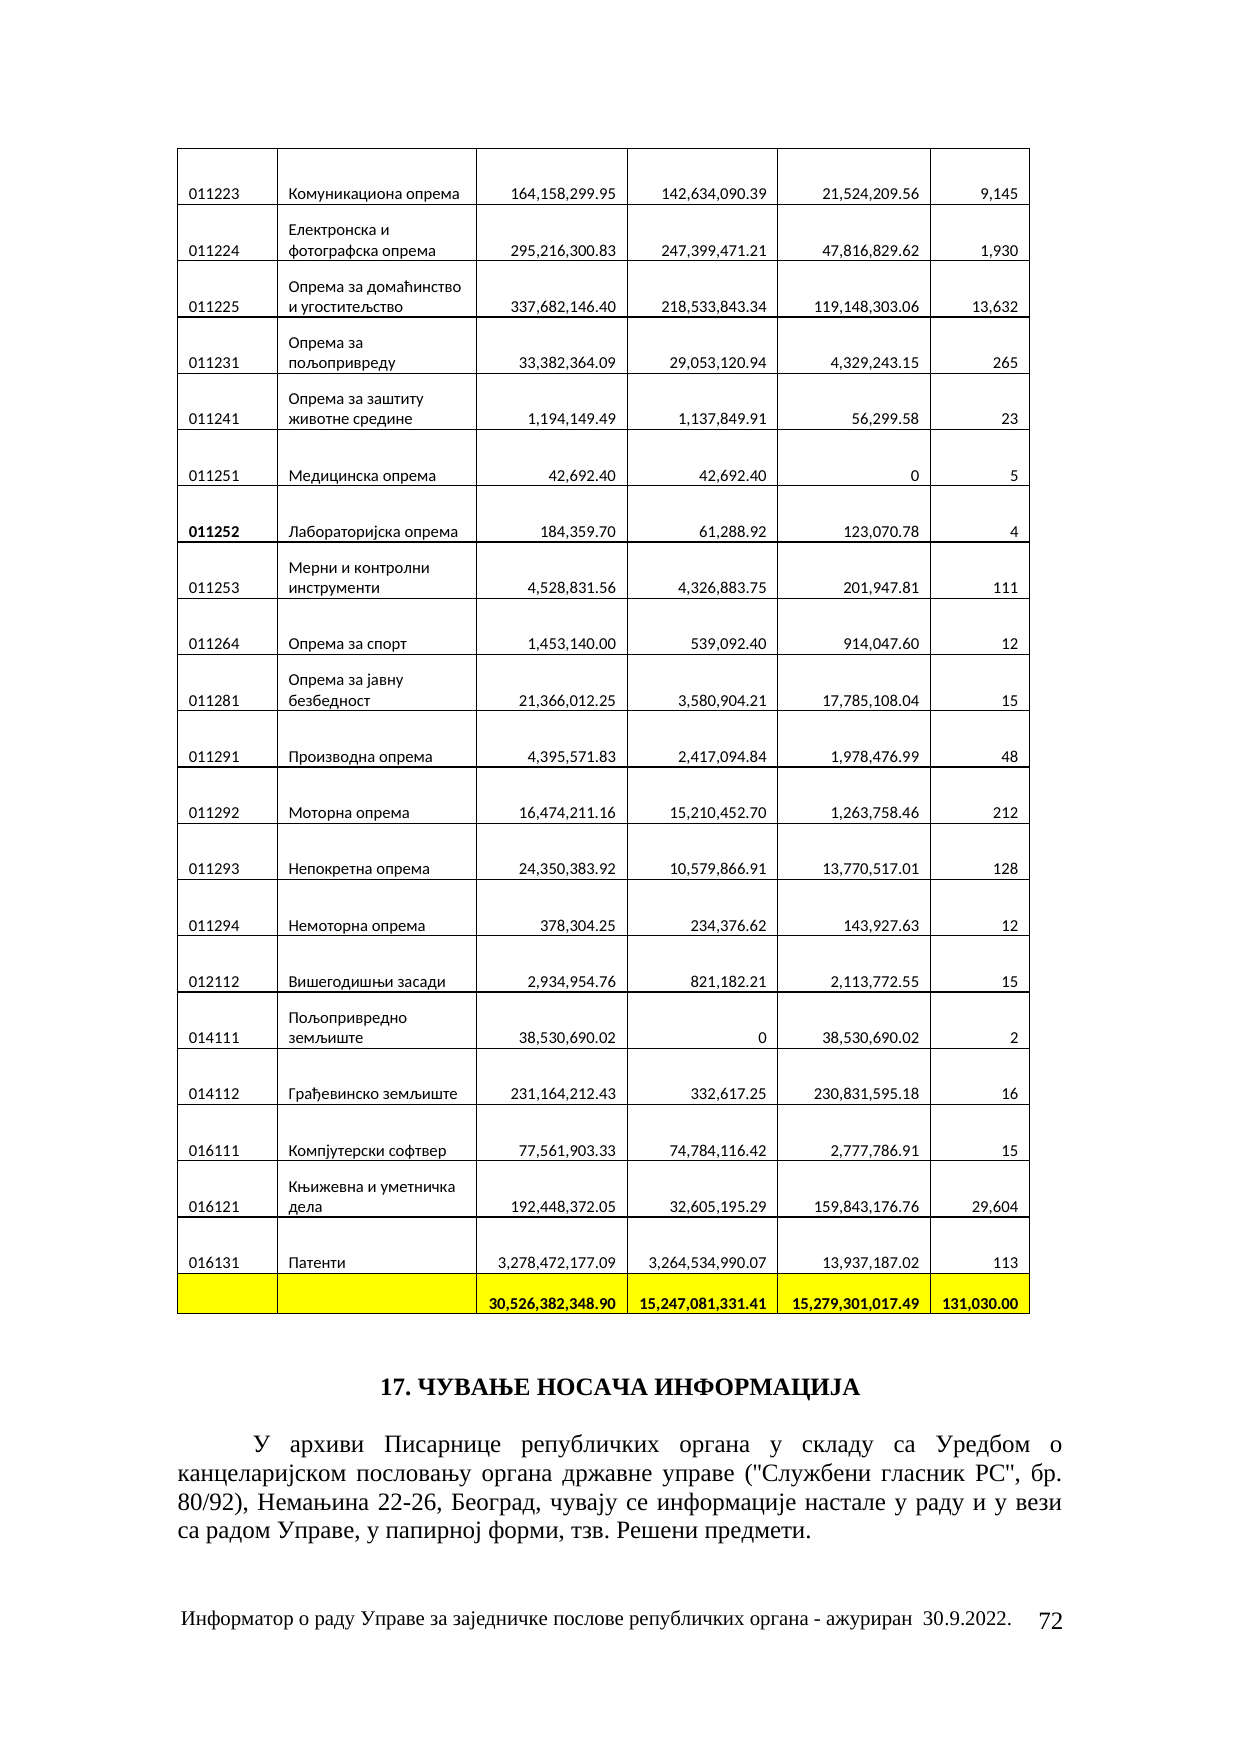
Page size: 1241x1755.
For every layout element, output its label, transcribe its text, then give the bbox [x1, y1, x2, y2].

table_cell 014112 [178, 1049, 277, 1104]
table_cell 2,934,954.76 [477, 936, 627, 991]
table_cell 247,399,471.21 [628, 205, 777, 260]
table_cell 32,605,195.29 [628, 1161, 777, 1216]
table_cell [278, 1274, 476, 1313]
table_cell 13,632 [931, 261, 1029, 316]
table_cell 011281 [178, 655, 277, 710]
table_cell 142,634,090.39 [628, 149, 777, 204]
table_cell 16,474,211.16 [477, 768, 627, 823]
table_cell Компјутерски софтвер [278, 1105, 476, 1160]
table_cell Медицинска опрема [278, 430, 476, 485]
table_cell 10,579,866.91 [628, 824, 777, 879]
table_cell 159,843,176.76 [778, 1161, 930, 1216]
table_cell Електронска и фотографска опрема [278, 205, 476, 260]
table_cell 56,299.58 [778, 374, 930, 429]
table_cell 4 [931, 486, 1029, 541]
table_cell 011292 [178, 768, 277, 823]
table_cell 12 [931, 880, 1029, 935]
table_cell 48 [931, 711, 1029, 766]
table_cell 74,784,116.42 [628, 1105, 777, 1160]
table_cell 0 [628, 993, 777, 1048]
table_cell 15,247,081,331.41 [628, 1274, 777, 1313]
table_cell Пољопривредно земљиште [278, 993, 476, 1048]
text У архиви Писарнице републичких органа у складу са Уредбом о канцеларијском пословању органа државне управе (''Службени гласник РС'', бр. 80/92), Немањина 22-26, Београд, чувају се информације настале у раду и у вези са радом Управе, у папирној форми, тзв. Решени предмети. [177, 1429, 1063, 1544]
table_cell 61,288.92 [628, 486, 777, 541]
table_cell 111 [931, 543, 1029, 598]
table_cell 011223 [178, 149, 277, 204]
table_cell 15,210,452.70 [628, 768, 777, 823]
table_cell Опрема за домаћинство и угоститељство [278, 261, 476, 316]
table_cell 295,216,300.83 [477, 205, 627, 260]
table_cell 265 [931, 318, 1029, 373]
table_cell 47,816,829.62 [778, 205, 930, 260]
table_cell [178, 1274, 277, 1313]
table_cell 119,148,303.06 [778, 261, 930, 316]
table_cell 15,279,301,017.49 [778, 1274, 930, 1313]
table_cell 1,263,758.46 [778, 768, 930, 823]
table_cell 5 [931, 430, 1029, 485]
table_cell 012112 [178, 936, 277, 991]
table_cell 24,350,383.92 [477, 824, 627, 879]
table_cell Моторна опрема [278, 768, 476, 823]
table_cell 011225 [178, 261, 277, 316]
table_cell 1,137,849.91 [628, 374, 777, 429]
table_cell Непокретна опрема [278, 824, 476, 879]
table_cell Немоторна опрема [278, 880, 476, 935]
table_cell 16 [931, 1049, 1029, 1104]
table_cell 1,194,149.49 [477, 374, 627, 429]
table_cell 014111 [178, 993, 277, 1048]
table_cell Грађевинско земљиште [278, 1049, 476, 1104]
table_cell 539,092.40 [628, 599, 777, 654]
table_cell 15 [931, 655, 1029, 710]
table_cell 38,530,690.02 [778, 993, 930, 1048]
table_cell 4,329,243.15 [778, 318, 930, 373]
table_cell 2,777,786.91 [778, 1105, 930, 1160]
table_cell 21,366,012.25 [477, 655, 627, 710]
table_cell Опрема за заштиту животне средине [278, 374, 476, 429]
table_cell 128 [931, 824, 1029, 879]
table_cell 011252 [178, 486, 277, 541]
table_cell 13,937,187.02 [778, 1218, 930, 1273]
table_cell 29,604 [931, 1161, 1029, 1216]
table_cell 192,448,372.05 [477, 1161, 627, 1216]
table_cell 12 [931, 599, 1029, 654]
table_cell 218,533,843.34 [628, 261, 777, 316]
table_cell 4,395,571.83 [477, 711, 627, 766]
table_cell 1,930 [931, 205, 1029, 260]
table_cell Књижевна и уметничка дела [278, 1161, 476, 1216]
table_cell 0 [778, 430, 930, 485]
table_cell 1,453,140.00 [477, 599, 627, 654]
table_cell Мерни и контролни инструменти [278, 543, 476, 598]
table_cell 011241 [178, 374, 277, 429]
table_cell Опрема за јавну безбедност [278, 655, 476, 710]
table_cell 184,359.70 [477, 486, 627, 541]
table_cell 15 [931, 936, 1029, 991]
table_cell 3,580,904.21 [628, 655, 777, 710]
table_cell 4,528,831.56 [477, 543, 627, 598]
table_cell 212 [931, 768, 1029, 823]
table_cell Производна опрема [278, 711, 476, 766]
table_cell 3,264,534,990.07 [628, 1218, 777, 1273]
table_cell 011264 [178, 599, 277, 654]
table_cell 29,053,120.94 [628, 318, 777, 373]
table_cell 337,682,146.40 [477, 261, 627, 316]
table_cell 011231 [178, 318, 277, 373]
table_cell 2,417,094.84 [628, 711, 777, 766]
table_cell 201,947.81 [778, 543, 930, 598]
table_cell 113 [931, 1218, 1029, 1273]
table_cell 016121 [178, 1161, 277, 1216]
table_cell 21,524,209.56 [778, 149, 930, 204]
table_cell 38,530,690.02 [477, 993, 627, 1048]
table_cell 164,158,299.95 [477, 149, 627, 204]
table_cell 42,692.40 [628, 430, 777, 485]
table_cell 016111 [178, 1105, 277, 1160]
table_cell 011253 [178, 543, 277, 598]
table_cell 123,070.78 [778, 486, 930, 541]
table_cell 131,030.00 [931, 1274, 1029, 1313]
table_cell 011291 [178, 711, 277, 766]
table_cell 4,326,883.75 [628, 543, 777, 598]
table_cell 821,182.21 [628, 936, 777, 991]
table_cell 234,376.62 [628, 880, 777, 935]
table_cell 13,770,517.01 [778, 824, 930, 879]
text 17. ЧУВАЊЕ НОСАЧА ИНФОРМАЦИЈА [177, 1372, 1063, 1401]
table_cell 011224 [178, 205, 277, 260]
table_cell 914,047.60 [778, 599, 930, 654]
table_cell 1,978,476.99 [778, 711, 930, 766]
table_cell Вишегодишњи засади [278, 936, 476, 991]
table_cell 011293 [178, 824, 277, 879]
table_cell 17,785,108.04 [778, 655, 930, 710]
table_cell 77,561,903.33 [477, 1105, 627, 1160]
table_cell 15 [931, 1105, 1029, 1160]
table_cell Комуникациона опрема [278, 149, 476, 204]
table_cell 143,927.63 [778, 880, 930, 935]
table_cell Опрема за спорт [278, 599, 476, 654]
table_cell Патенти [278, 1218, 476, 1273]
table_cell 016131 [178, 1218, 277, 1273]
table_cell 2,113,772.55 [778, 936, 930, 991]
table_cell 30,526,382,348.90 [477, 1274, 627, 1313]
table_cell 231,164,212.43 [477, 1049, 627, 1104]
table_cell Лабораторијска опрема [278, 486, 476, 541]
table_cell Опрема за пољопривреду [278, 318, 476, 373]
table_cell 42,692.40 [477, 430, 627, 485]
table_cell 011251 [178, 430, 277, 485]
table_cell 23 [931, 374, 1029, 429]
table_cell 3,278,472,177.09 [477, 1218, 627, 1273]
table_cell 230,831,595.18 [778, 1049, 930, 1104]
table_cell 2 [931, 993, 1029, 1048]
table_cell 332,617.25 [628, 1049, 777, 1104]
table_cell 9,145 [931, 149, 1029, 204]
table_cell 011294 [178, 880, 277, 935]
table_cell 33,382,364.09 [477, 318, 627, 373]
table_cell 378,304.25 [477, 880, 627, 935]
